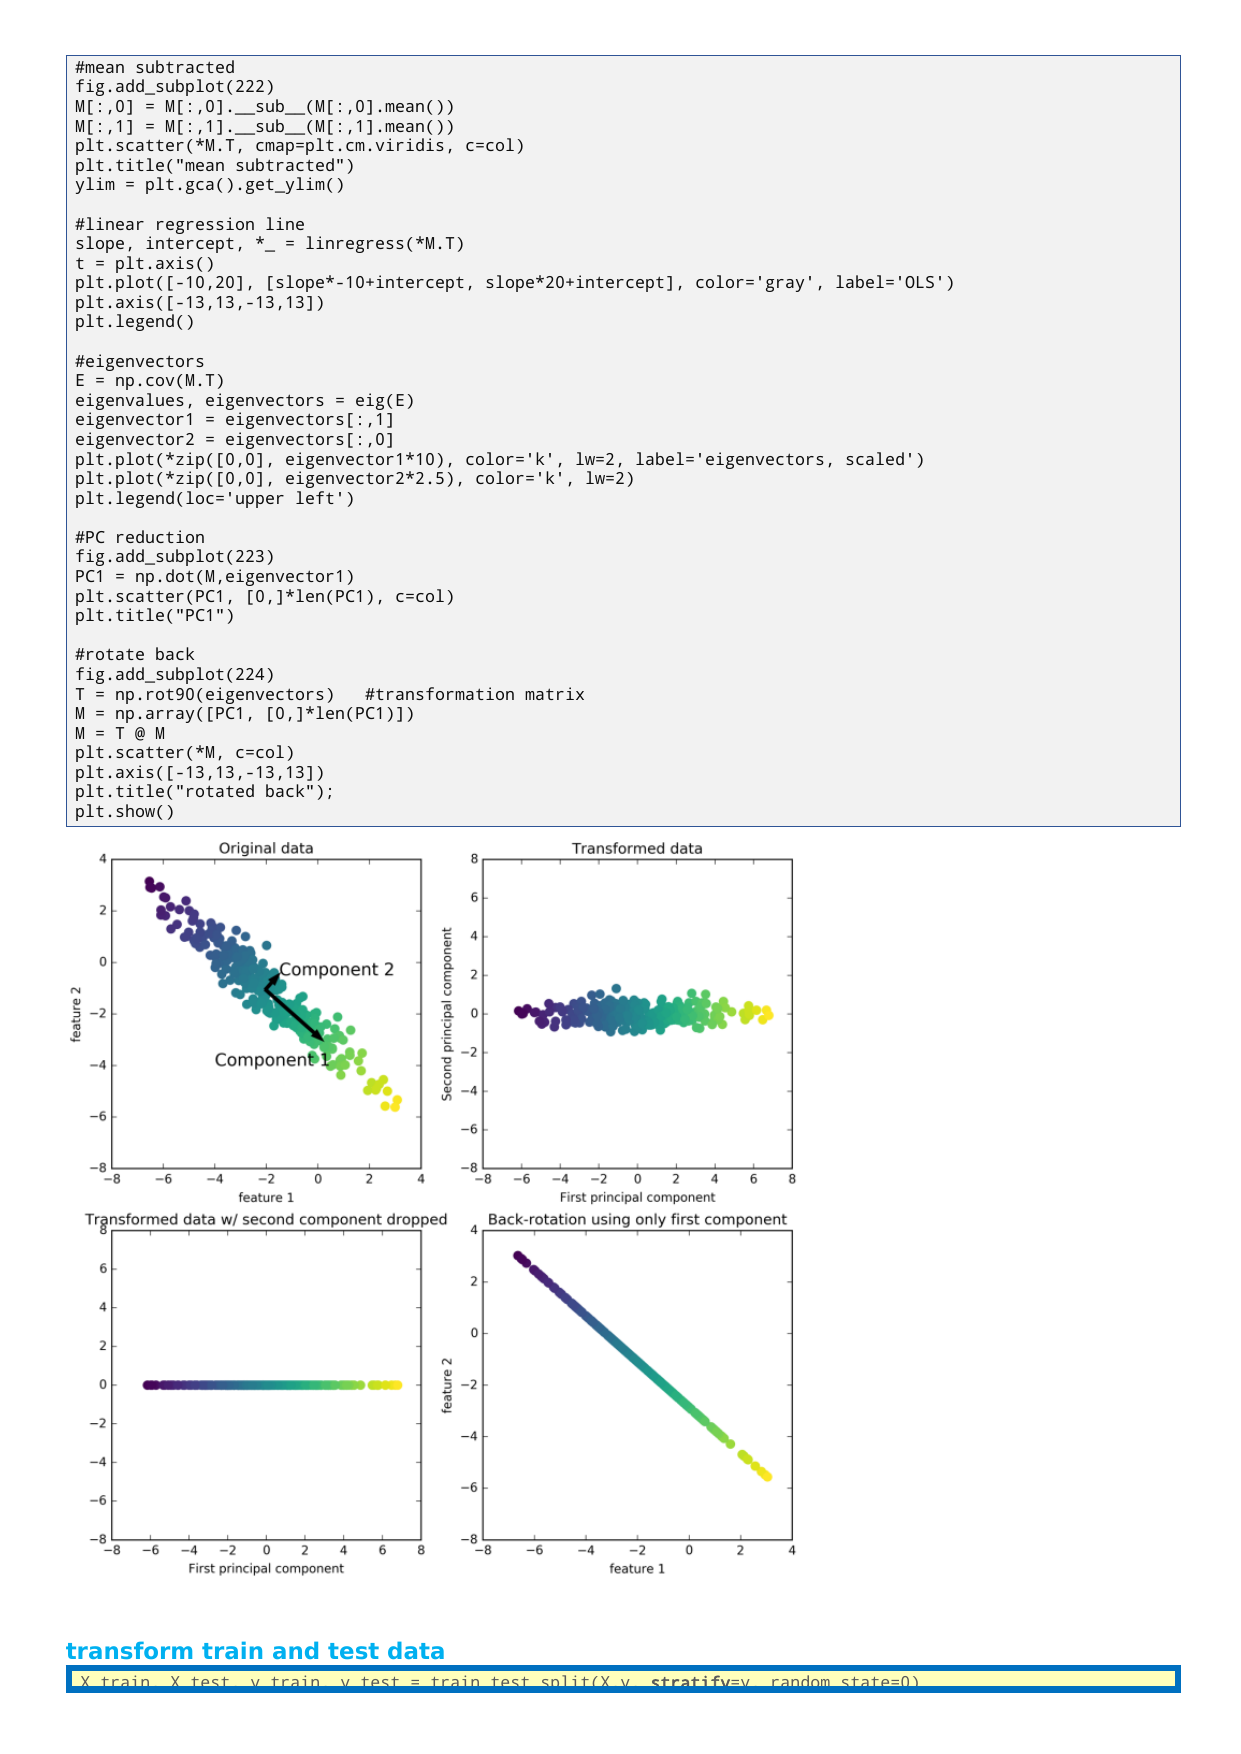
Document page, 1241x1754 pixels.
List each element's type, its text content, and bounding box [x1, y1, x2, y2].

text #eigenvectors [67, 348, 1180, 368]
title transform train and test data [66, 1638, 1181, 1665]
text #rotate back [67, 642, 1180, 662]
text #linear regression line [67, 211, 1180, 231]
text plt.plot(*zip([0,0], eigenvector2*2.5), color='k', lw=2) [67, 466, 1180, 486]
text fig.add_subplot(222) [67, 74, 1180, 94]
text plt.scatter(*M, c=col) [67, 740, 1180, 760]
text M = np.array([PC1, [0,]*len(PC1)]) [67, 701, 1180, 721]
text eigenvector2 = eigenvectors[:,0] [67, 427, 1180, 446]
picture [65, 826, 807, 1581]
text plt.scatter(PC1, [0,]*len(PC1), c=col) [67, 583, 1180, 603]
text #mean subtracted [67, 56, 1180, 74]
text E = np.cov(M.T) [67, 368, 1180, 388]
text fig.add_subplot(224) [67, 662, 1180, 681]
text plt.title("rotated back"); [67, 779, 1180, 799]
text M[:,1] = M[:,1].__sub__(M[:,1].mean()) [67, 113, 1180, 133]
text plt.scatter(*M.T, cmap=plt.cm.viridis, c=col) [67, 133, 1180, 153]
text plt.legend(loc='upper left') [67, 486, 1180, 505]
text PC1 = np.dot(M,eigenvector1) [67, 564, 1180, 583]
text eigenvalues, eigenvectors = eig(E) [67, 388, 1180, 407]
text M = T @ M [67, 721, 1180, 740]
text X_train, X_test, y_train, y_test = train_test_split(X,y, stratify=y, random_state=0) [72, 1671, 1175, 1686]
text M[:,0] = M[:,0].__sub__(M[:,0].mean()) [67, 94, 1180, 113]
text ylim = plt.gca().get_ylim() [67, 172, 1180, 192]
text slope, intercept, *_ = linregress(*M.T) [67, 231, 1180, 251]
text #PC reduction [67, 525, 1180, 544]
text plt.legend() [67, 309, 1180, 329]
text plt.plot([-10,20], [slope*-10+intercept, slope*20+intercept], color='gray', label='OLS') [67, 270, 1180, 290]
text plt.axis([-13,13,-13,13]) [67, 290, 1180, 309]
text fig.add_subplot(223) [67, 544, 1180, 564]
text plt.title("PC1") [67, 603, 1180, 623]
text plt.axis([-13,13,-13,13]) [67, 760, 1180, 779]
text t = plt.axis() [67, 251, 1180, 270]
text plt.title("mean subtracted") [67, 153, 1180, 172]
text plt.show() [67, 799, 1180, 826]
text eigenvector1 = eigenvectors[:,1] [67, 407, 1180, 427]
text T = np.rot90(eigenvectors) #transformation matrix [67, 681, 1180, 701]
text plt.plot(*zip([0,0], eigenvector1*10), color='k', lw=2, label='eigenvectors, scaled') [67, 446, 1180, 466]
